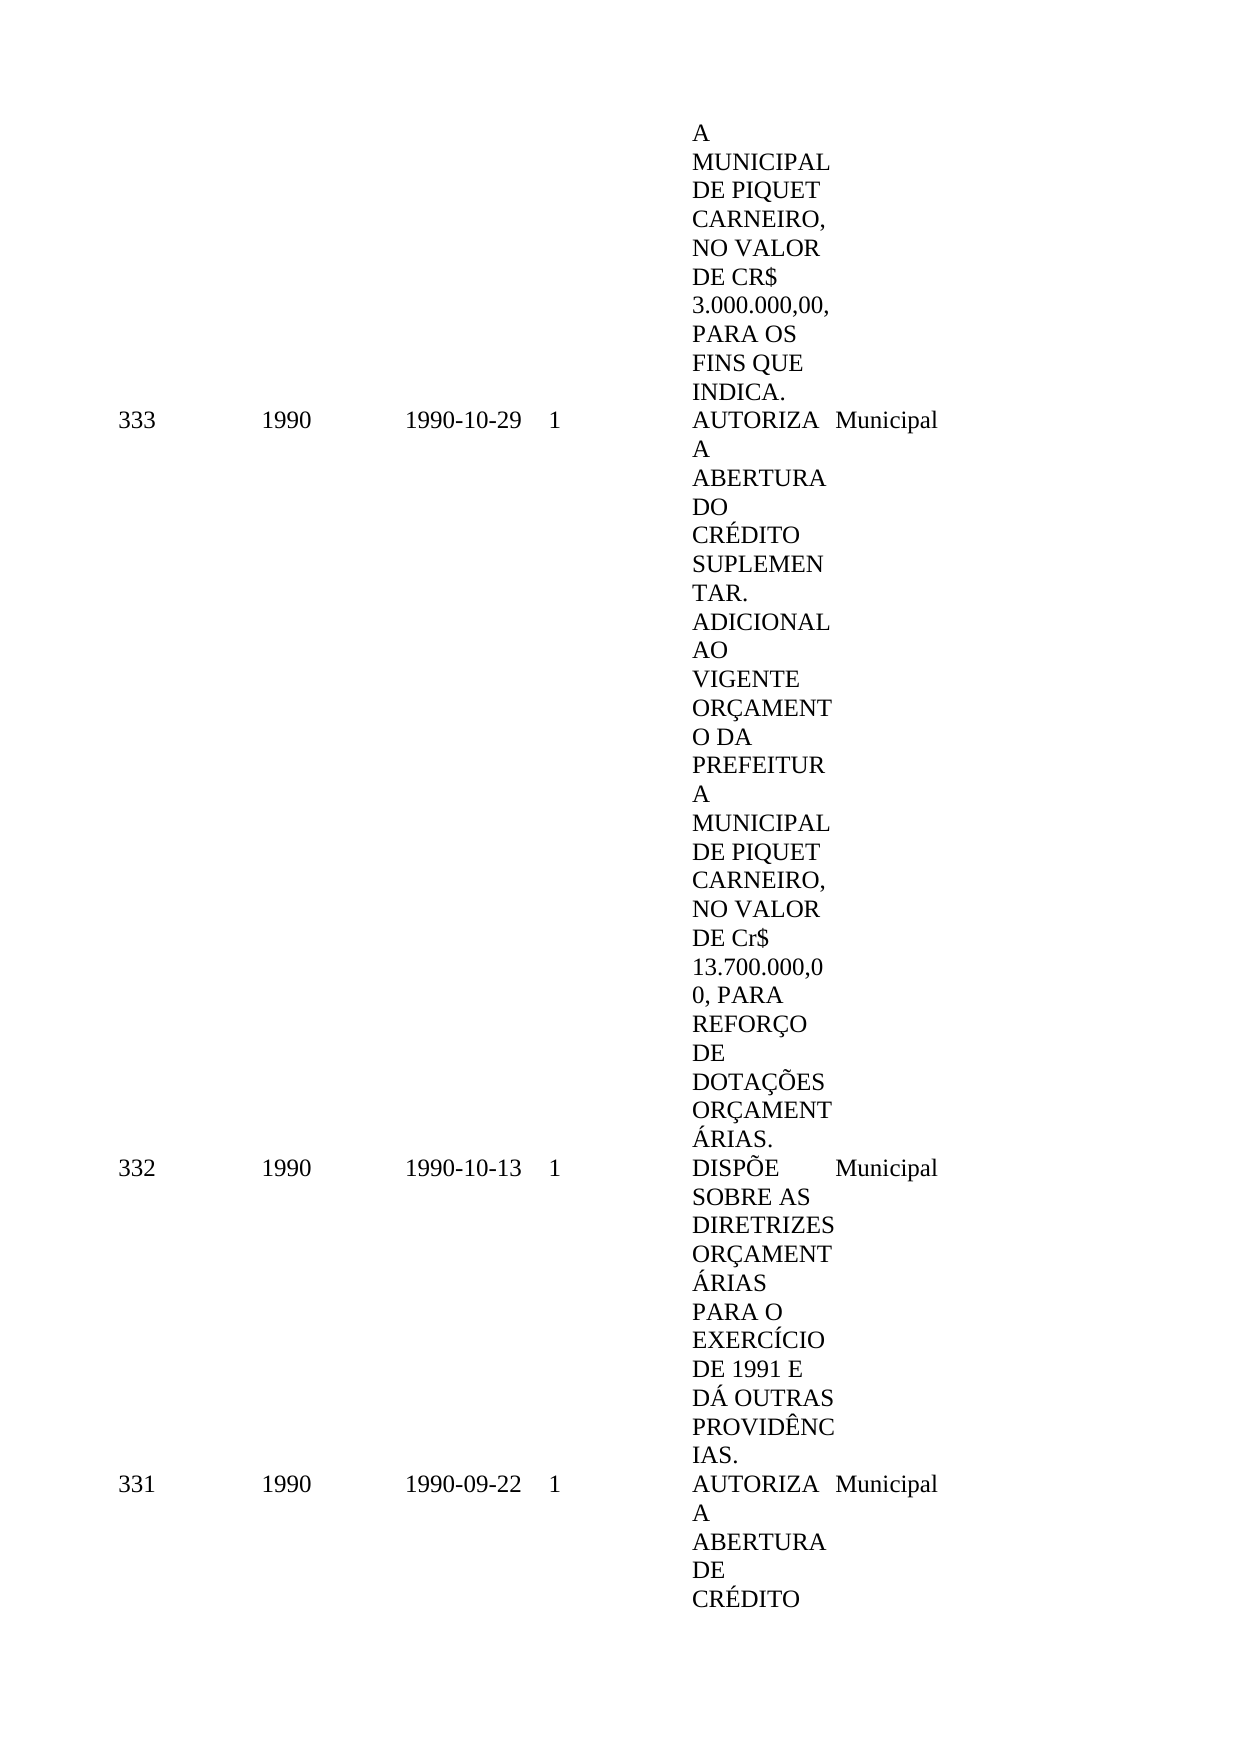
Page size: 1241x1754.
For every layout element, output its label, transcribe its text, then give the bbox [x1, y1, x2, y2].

table_cell Municipal [835, 1153, 979, 1469]
table_cell [979, 118, 1122, 406]
table_cell [979, 406, 1122, 1153]
table_cell [979, 1469, 1122, 1613]
table_cell AUTORIZA A ABERTURA DE CRÉDITO [692, 1469, 835, 1613]
table_cell [979, 1153, 1122, 1469]
table_cell [405, 118, 548, 406]
table_cell DISPÕE SOBRE AS DIRETRIZES ORÇAMENTÁRIAS PARA O EXERCÍCIO DE 1991 E DÁ OUTRAS PROVIDÊNCIAS. [692, 1153, 835, 1469]
table_cell 1990 [261, 1153, 405, 1469]
table_cell 1990 [261, 1469, 405, 1613]
table_cell 1 [548, 1469, 692, 1613]
table_cell Municipal [835, 1469, 979, 1613]
table_cell 1990-10-29 [405, 406, 548, 1153]
table_cell A MUNICIPAL DE PIQUET CARNEIRO, NO VALOR DE CR$ 3.000.000,00, PARA OS FINS QUE INDICA. [692, 118, 835, 406]
table_cell AUTORIZA A ABERTURA DO CRÉDITO SUPLEMENTAR. ADICIONAL AO VIGENTE ORÇAMENTO DA PREFEITURA MUNICIPAL DE PIQUET CARNEIRO, NO VALOR DE Cr$ 13.700.000,00, PARA REFORÇO DE DOTAÇÕES ORÇAMENTÁRIAS. [692, 406, 835, 1153]
table_cell [118, 118, 261, 406]
table_cell 331 [118, 1469, 261, 1613]
table_cell [835, 118, 979, 406]
table_cell 332 [118, 1153, 261, 1469]
table_cell 333 [118, 406, 261, 1153]
table_cell 1990 [261, 406, 405, 1153]
table_cell 1990-09-22 [405, 1469, 548, 1613]
table_cell 1 [548, 1153, 692, 1469]
table_cell Municipal [835, 406, 979, 1153]
table_cell 1990-10-13 [405, 1153, 548, 1469]
table_cell [261, 118, 405, 406]
table_cell 1 [548, 406, 692, 1153]
table_cell [548, 118, 692, 406]
